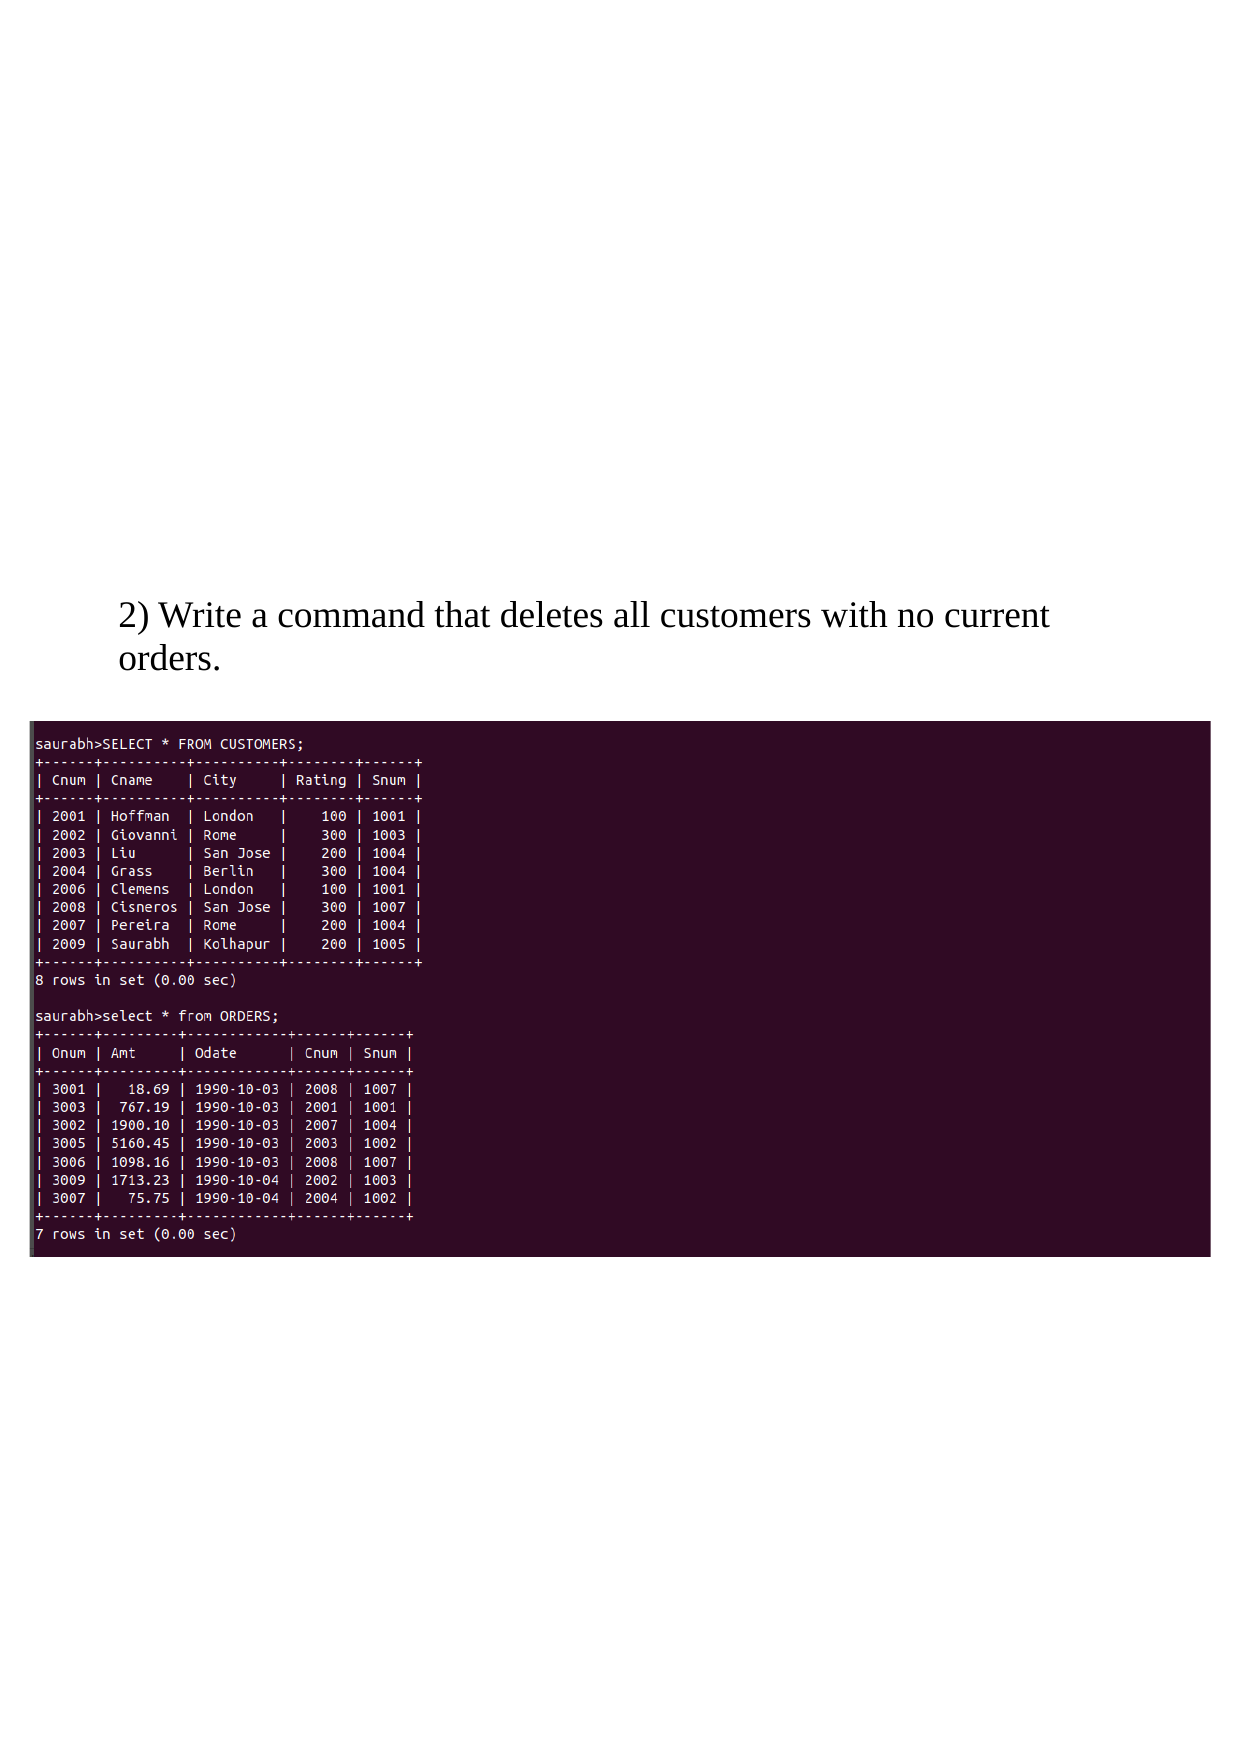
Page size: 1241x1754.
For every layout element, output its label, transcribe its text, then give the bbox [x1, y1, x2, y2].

text 2) Write a command that deletes all customers with no current orders. [118, 592, 1122, 679]
picture [29, 721, 1211, 1257]
